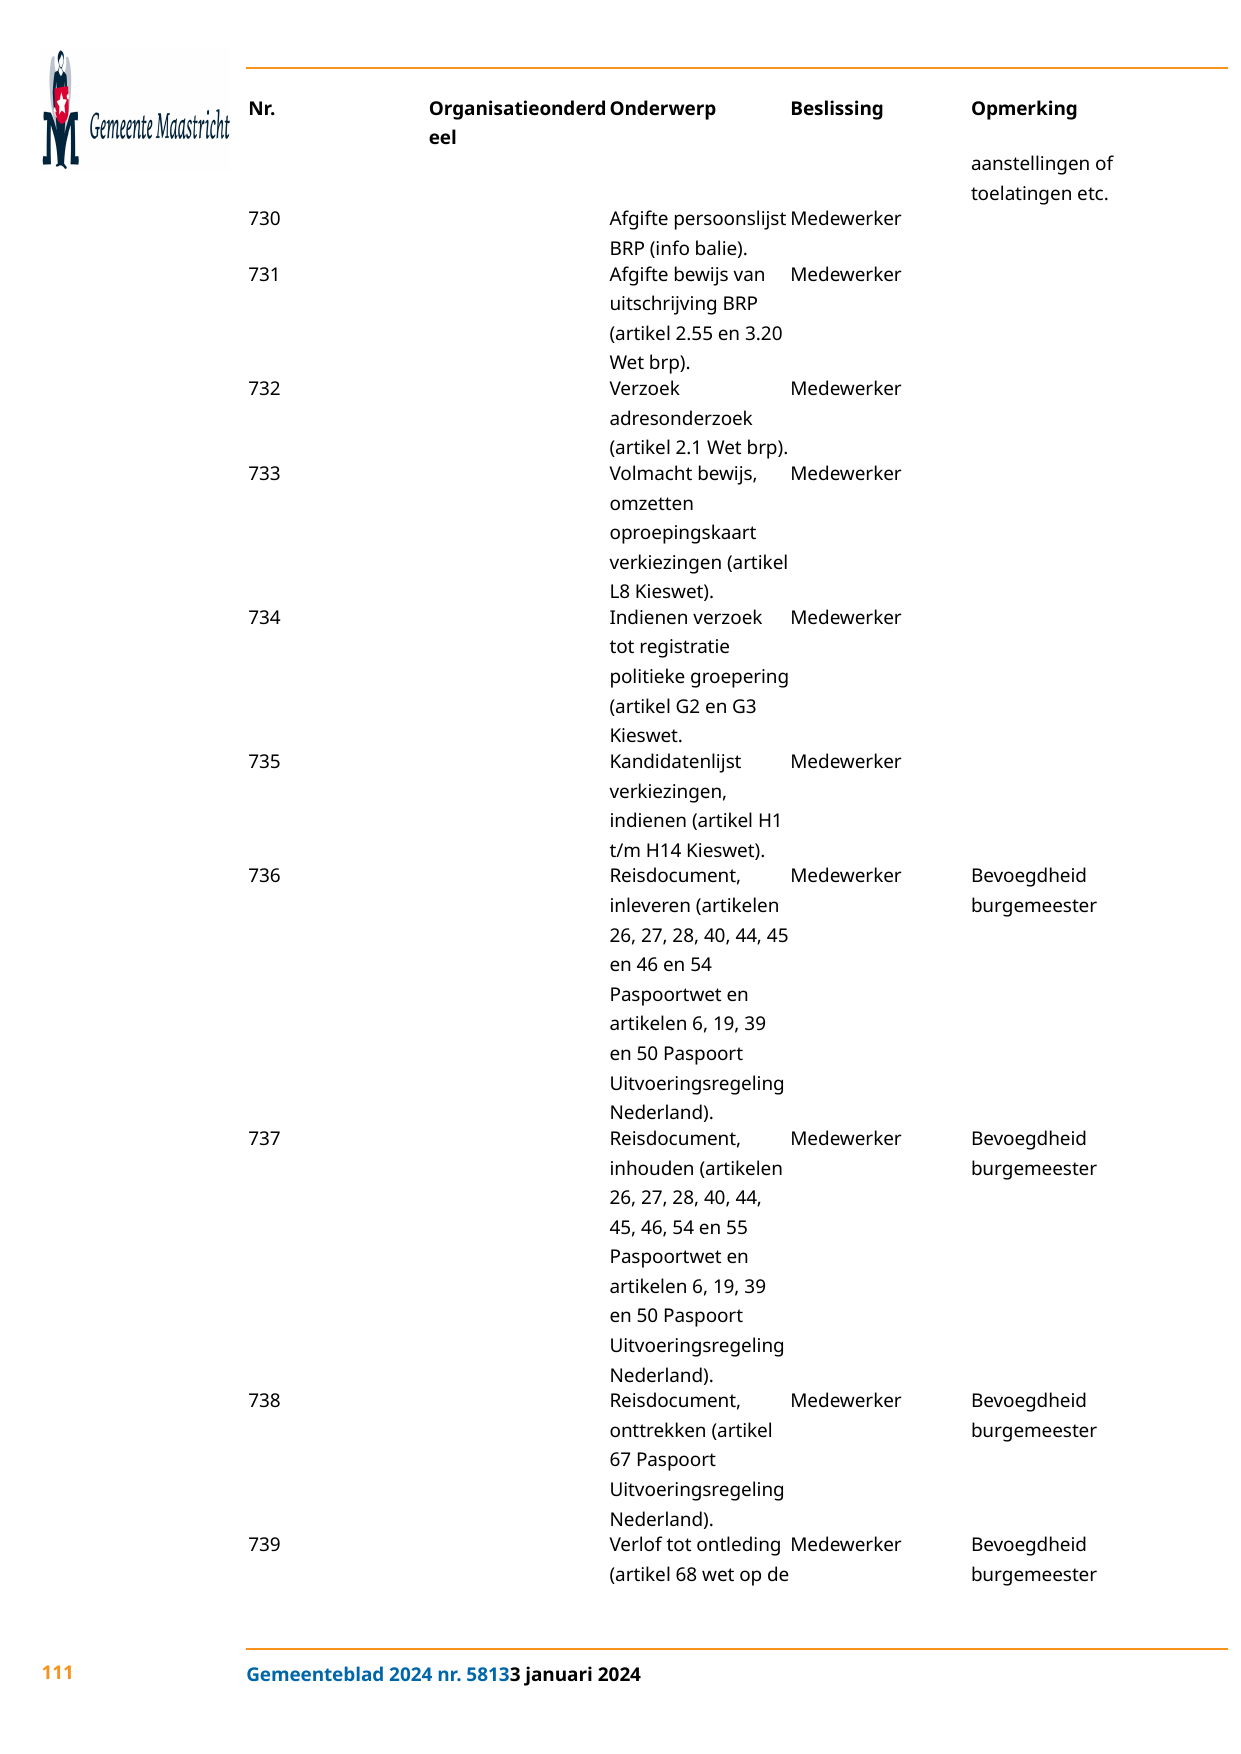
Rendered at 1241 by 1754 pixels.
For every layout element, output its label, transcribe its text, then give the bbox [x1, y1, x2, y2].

table_header Organisatieonderdeel [429, 95, 609, 150]
table_cell Verzoek adresonderzoek (artikel 2.1 Wet brp). [609, 375, 790, 460]
table_cell [429, 604, 609, 748]
table_cell Medewerker [790, 205, 971, 261]
table_cell 738 [248, 1388, 429, 1532]
table_header Opmerking [971, 95, 1152, 150]
table_cell Bevoegdheid burgemeester [971, 863, 1152, 1125]
table_cell [429, 375, 609, 460]
table_cell 735 [248, 748, 429, 863]
table_cell Afgifte bewijs van uitschrijving BRP (artikel 2.55 en 3.20 Wet brp). [609, 261, 790, 375]
table_cell [609, 150, 790, 205]
table_cell [429, 1532, 609, 1587]
table_cell Bevoegdheid burgemeester [971, 1532, 1152, 1587]
table_cell [971, 748, 1152, 863]
table_cell Reisdocument, inhouden (artikelen 26, 27, 28, 40, 44, 45, 46, 54 en 55 Paspoortwet en artikelen 6, 19, 39 en 50 Paspoort Uitvoeringsregeling Nederland). [609, 1125, 790, 1387]
table_cell [429, 205, 609, 261]
table_cell [429, 460, 609, 604]
table_cell [971, 604, 1152, 748]
table_cell aanstellingen of toelatingen etc. [971, 150, 1152, 205]
table_cell Medewerker [790, 261, 971, 375]
table_cell Medewerker [790, 1532, 971, 1587]
table_cell Bevoegdheid burgemeester [971, 1388, 1152, 1532]
table_cell [429, 1388, 609, 1532]
table_cell 736 [248, 863, 429, 1125]
table_header Onderwerp [609, 95, 790, 150]
table_cell Medewerker [790, 863, 971, 1125]
table_cell [429, 261, 609, 375]
table_cell [429, 748, 609, 863]
table_cell [971, 460, 1152, 604]
table_cell Medewerker [790, 1125, 971, 1387]
table_cell Volmacht bewijs, omzetten oproepingskaart verkiezingen (artikel L8 Kieswet). [609, 460, 790, 604]
table_cell 733 [248, 460, 429, 604]
table_cell 731 [248, 261, 429, 375]
table_cell 739 [248, 1532, 429, 1587]
table_cell Kandidatenlijst verkiezingen, indienen (artikel H1 t/m H14 Kieswet). [609, 748, 790, 863]
table_cell Medewerker [790, 460, 971, 604]
table_cell 737 [248, 1125, 429, 1387]
table_cell Afgifte persoonslijst BRP (info balie). [609, 205, 790, 261]
table_cell Medewerker [790, 1388, 971, 1532]
table_cell [971, 261, 1152, 375]
table_cell [429, 863, 609, 1125]
table_cell Reisdocument, onttrekken (artikel 67 Paspoort Uitvoeringsregeling Nederland). [609, 1388, 790, 1532]
picture [41, 47, 231, 172]
table_cell Reisdocument, inleveren (artikelen 26, 27, 28, 40, 44, 45 en 46 en 54 Paspoortwet en artikelen 6, 19, 39 en 50 Paspoort Uitvoeringsregeling Nederland). [609, 863, 790, 1125]
table_cell [429, 1125, 609, 1387]
table_cell [790, 150, 971, 205]
table_cell [248, 150, 429, 205]
table_cell Bevoegdheid burgemeester [971, 1125, 1152, 1387]
table_cell Medewerker [790, 748, 971, 863]
table_cell 732 [248, 375, 429, 460]
table_cell Indienen verzoek tot registratie politieke groepering (artikel G2 en G3 Kieswet. [609, 604, 790, 748]
table_cell [429, 150, 609, 205]
table_cell Medewerker [790, 604, 971, 748]
table_cell 734 [248, 604, 429, 748]
table_header Beslissing [790, 95, 971, 150]
table_cell [971, 205, 1152, 261]
table_cell Verlof tot ontleding (artikel 68 wet op de [609, 1532, 790, 1587]
table_header Nr. [248, 95, 429, 150]
table_cell Medewerker [790, 375, 971, 460]
table_cell 730 [248, 205, 429, 261]
table_cell [971, 375, 1152, 460]
